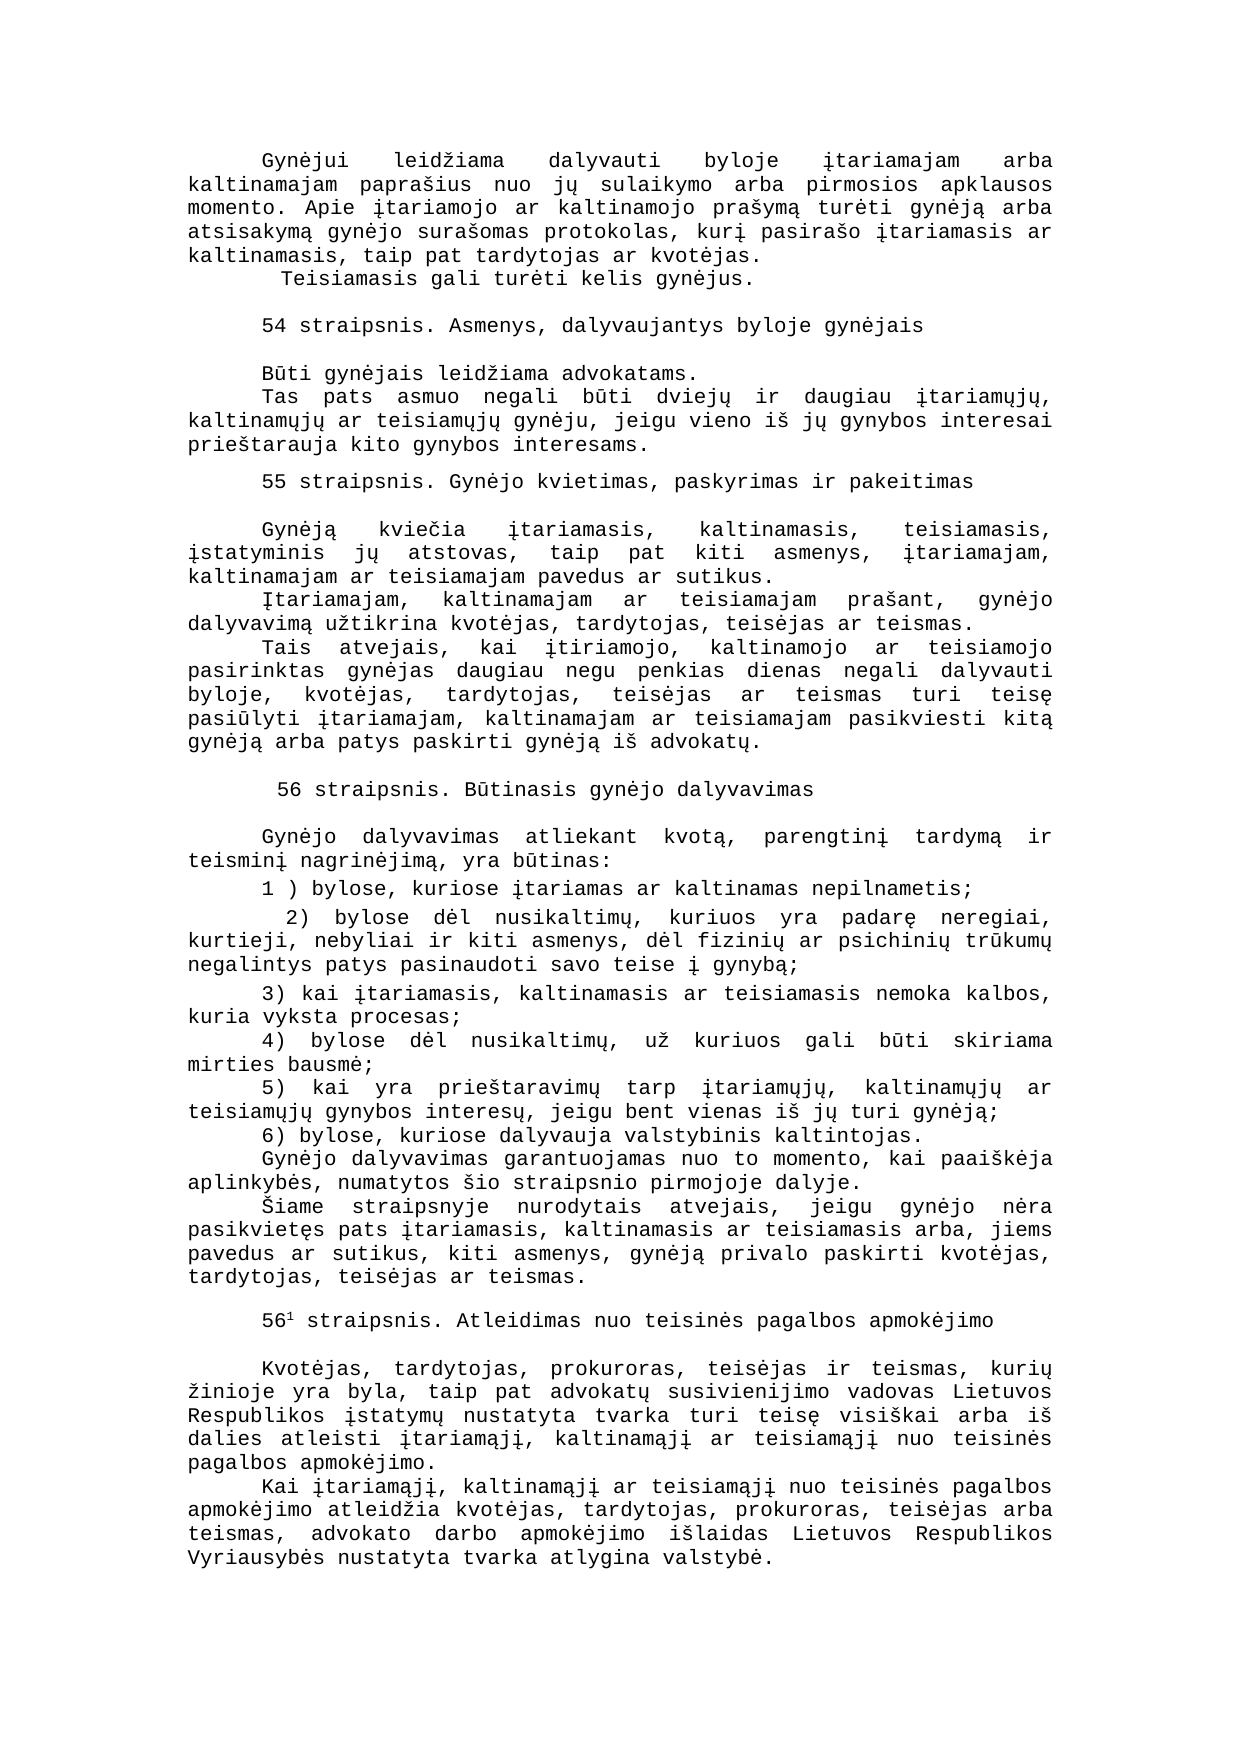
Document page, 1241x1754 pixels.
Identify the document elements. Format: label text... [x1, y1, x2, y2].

text Gynėją kviečia įtariamasis, kaltinamasis, teisiamasis, įstatyminis jų atstovas, taip pat kiti asmenys, įtariamajam, kaltinamajam ar teisiamajam pavedus ar sutikus. [187, 518, 1053, 589]
text 5) kai yra prieštaravimų tarp įtariamųjų, kaltinamųjų ar teisiamųjų gynybos interesų, jeigu bent vienas iš jų turi gynėją; [187, 1077, 1053, 1125]
text Tais atvejais, kai įtiriamojo, kaltinamojo ar teisiamojo pasirinktas gynėjas daugiau negu penkias dienas negali dalyvauti byloje, kvotėjas, tardytojas, teisėjas ar teismas turi teisę pasiūlyti įtariamajam, kaltinamajam ar teisiamajam pasikviesti kitą gynėją arba patys paskirti gynėją iš advokatų. [187, 637, 1053, 755]
text Šiame straipsnyje nurodytais atvejais, jeigu gynėjo nėra pasikvietęs pats įtariamasis, kaltinamasis ar teisiamasis arba, jiems pavedus ar sutikus, kiti asmenys, gynėją privalo paskirti kvotėjas, tardytojas, teisėjas ar teismas. [187, 1196, 1053, 1290]
text 6) bylose, kuriose dalyvauja valstybinis kaltintojas. [187, 1125, 1053, 1148]
text Kvotėjas, tardytojas, prokuroras, teisėjas ir teismas, kurių žinioje yra byla, taip pat advokatų susivienijimo vadovas Lietuvos Respublikos įstatymų nustatyta tvarka turi teisę visiškai arba iš dalies atleisti įtariamąjį, kaltinamąjį ar teisiamąjį nuo teisinės pagalbos apmokėjimo. [187, 1357, 1053, 1476]
text Įtariamajam, kaltinamajam ar teisiamajam prašant, gynėjo dalyvavimą užtikrina kvotėjas, tardytojas, teisėjas ar teismas. [187, 589, 1053, 637]
text Gynėjo dalyvavimas atliekant kvotą, parengtinį tardymą ir teisminį nagrinėjimą, yra būtinas: [187, 826, 1053, 873]
text 54 straipsnis. Asmenys, dalyvaujantys byloje gynėjais [206, 316, 1053, 339]
text 561 straipsnis. Atleidimas nuo teisinės pagalbos apmokėjimo [261, 1310, 1053, 1334]
text 55 straipsnis. Gynėjo kvietimas, paskyrimas ir pakeitimas [261, 457, 1053, 495]
text Kai įtariamąjį, kaltinamąjį ar teisiamąjį nuo teisinės pagalbos apmokėjimo atleidžia kvotėjas, tardytojas, prokuroras, teisėjas arba teismas, advokato darbo apmokėjimo išlaidas Lietuvos Respublikos Vyriausybės nustatyta tvarka atlygina valstybė. [187, 1476, 1053, 1570]
text Teisiamasis gali turėti kelis gynėjus. [206, 268, 1053, 292]
text 4) bylose dėl nusikaltimų, už kuriuos gali būti skiriama mirties bausmė; [187, 1030, 1053, 1077]
text 1 ) bylose, kuriose įtariamas ar kaltinamas nepilnametis; [187, 878, 1053, 902]
text Tas pats asmuo negali būti dviejų ir daugiau įtariamųjų, kaltinamųjų ar teisiamųjų gynėju, jeigu vieno iš jų gynybos interesai prieštarauja kito gynybos interesams. [187, 386, 1053, 457]
text Būti gynėjais leidžiama advokatams. [206, 363, 1053, 386]
text 2) bylose dėl nusikaltimų, kuriuos yra padarę neregiai, kurtieji, nebyliai ir kiti asmenys, dėl fizinių ar psichinių trūkumų negalintys patys pasinaudoti savo teise į gynybą; [187, 907, 1053, 978]
text 56 straipsnis. Būtinasis gynėjo dalyvavimas [218, 779, 1053, 802]
text Gynėjui leidžiama dalyvauti byloje įtariamajam arba kaltinamajam paprašius nuo jų sulaikymo arba pirmosios apklausos momento. Apie įtariamojo ar kaltinamojo prašymą turėti gynėją arba atsisakymą gynėjo surašomas protokolas, kurį pasirašo įtariamasis ar kaltinamasis, taip pat tardytojas ar kvotėjas. [187, 150, 1053, 268]
text Gynėjo dalyvavimas garantuojamas nuo to momento, kai paaiškėja aplinkybės, numatytos šio straipsnio pirmojoje dalyje. [187, 1148, 1053, 1196]
text 3) kai įtariamasis, kaltinamasis ar teisiamasis nemoka kalbos, kuria vyksta procesas; [187, 983, 1053, 1030]
